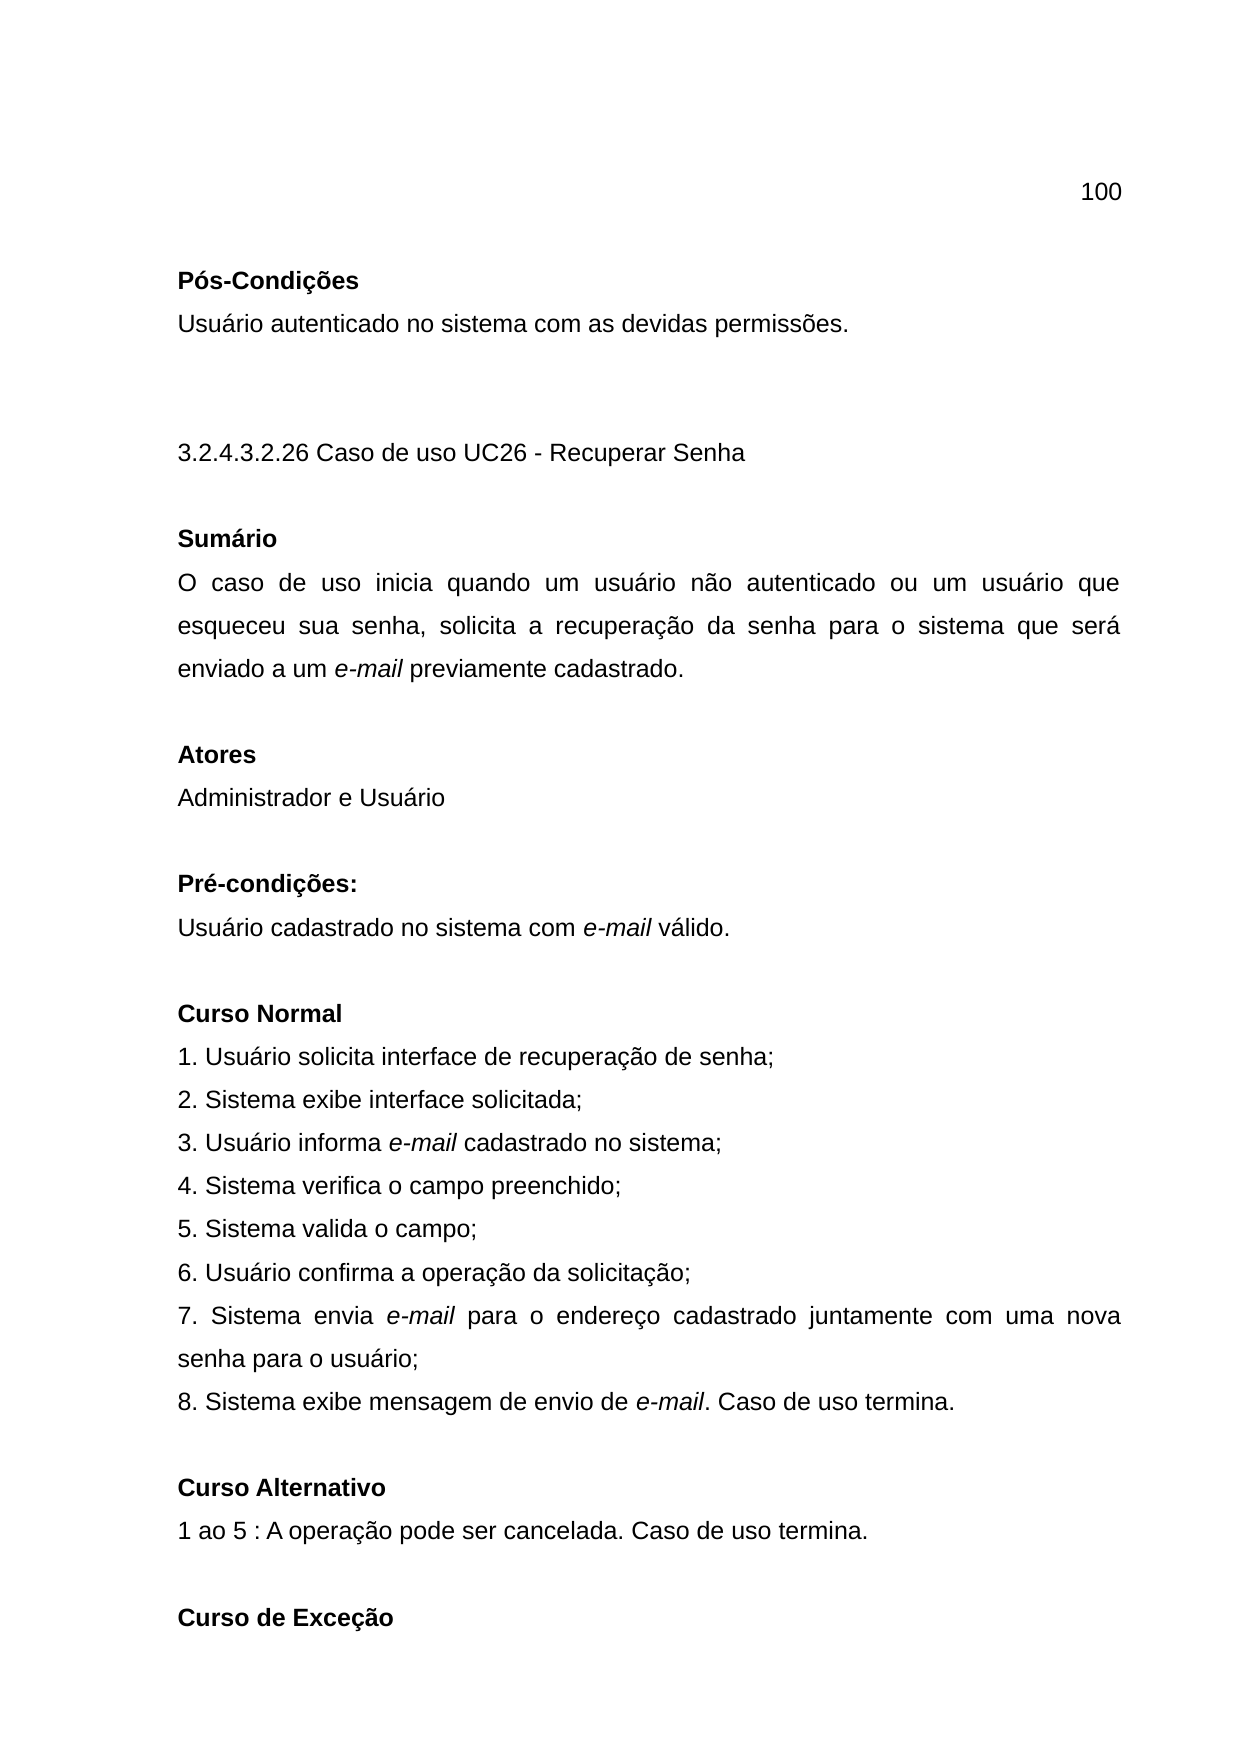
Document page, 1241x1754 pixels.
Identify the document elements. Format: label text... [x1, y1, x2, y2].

text 1 ao 5 : A operação pode ser cancelada. Caso de uso termina. [177, 1516, 1122, 1545]
text 2. Sistema exibe interface solicitada; [177, 1085, 1122, 1114]
text 6. Usuário confirma a operação da solicitação; [177, 1258, 1122, 1286]
text Curso Normal [177, 999, 1122, 1028]
text O caso de uso inicia quando um usuário não autenticado ou um usuário que esqueceu sua senha, solicita a recuperação da senha para o sistema que será enviado a um e-mail previamente cadastrado. [177, 568, 1122, 683]
text 4. Sistema verifica o campo preenchido; [177, 1171, 1122, 1200]
text Sumário [177, 524, 1122, 553]
text 7. Sistema envia e-mail para o endereço cadastrado juntamente com uma nova senha para o usuário; [177, 1301, 1122, 1373]
text 8. Sistema exibe mensagem de envio de e-mail. Caso de uso termina. [177, 1387, 1122, 1416]
text Curso Alternativo [177, 1473, 1122, 1502]
text 5. Sistema valida o campo; [177, 1214, 1122, 1243]
text 1. Usuário solicita interface de recuperação de senha; [177, 1042, 1122, 1071]
text Usuário autenticado no sistema com as devidas permissões. [177, 309, 1122, 338]
text 3.2.4.3.2.26 Caso de uso UC26 - Recuperar Senha [177, 438, 1122, 467]
text 3. Usuário informa e-mail cadastrado no sistema; [177, 1128, 1122, 1157]
text Atores [177, 740, 1122, 769]
text Usuário cadastrado no sistema com e-mail válido. [177, 913, 1122, 941]
text Administrador e Usuário [177, 783, 1122, 812]
text Curso de Exceção [177, 1603, 1122, 1631]
text Pré-condições: [177, 869, 1122, 898]
text Pós-Condições [177, 266, 1122, 294]
